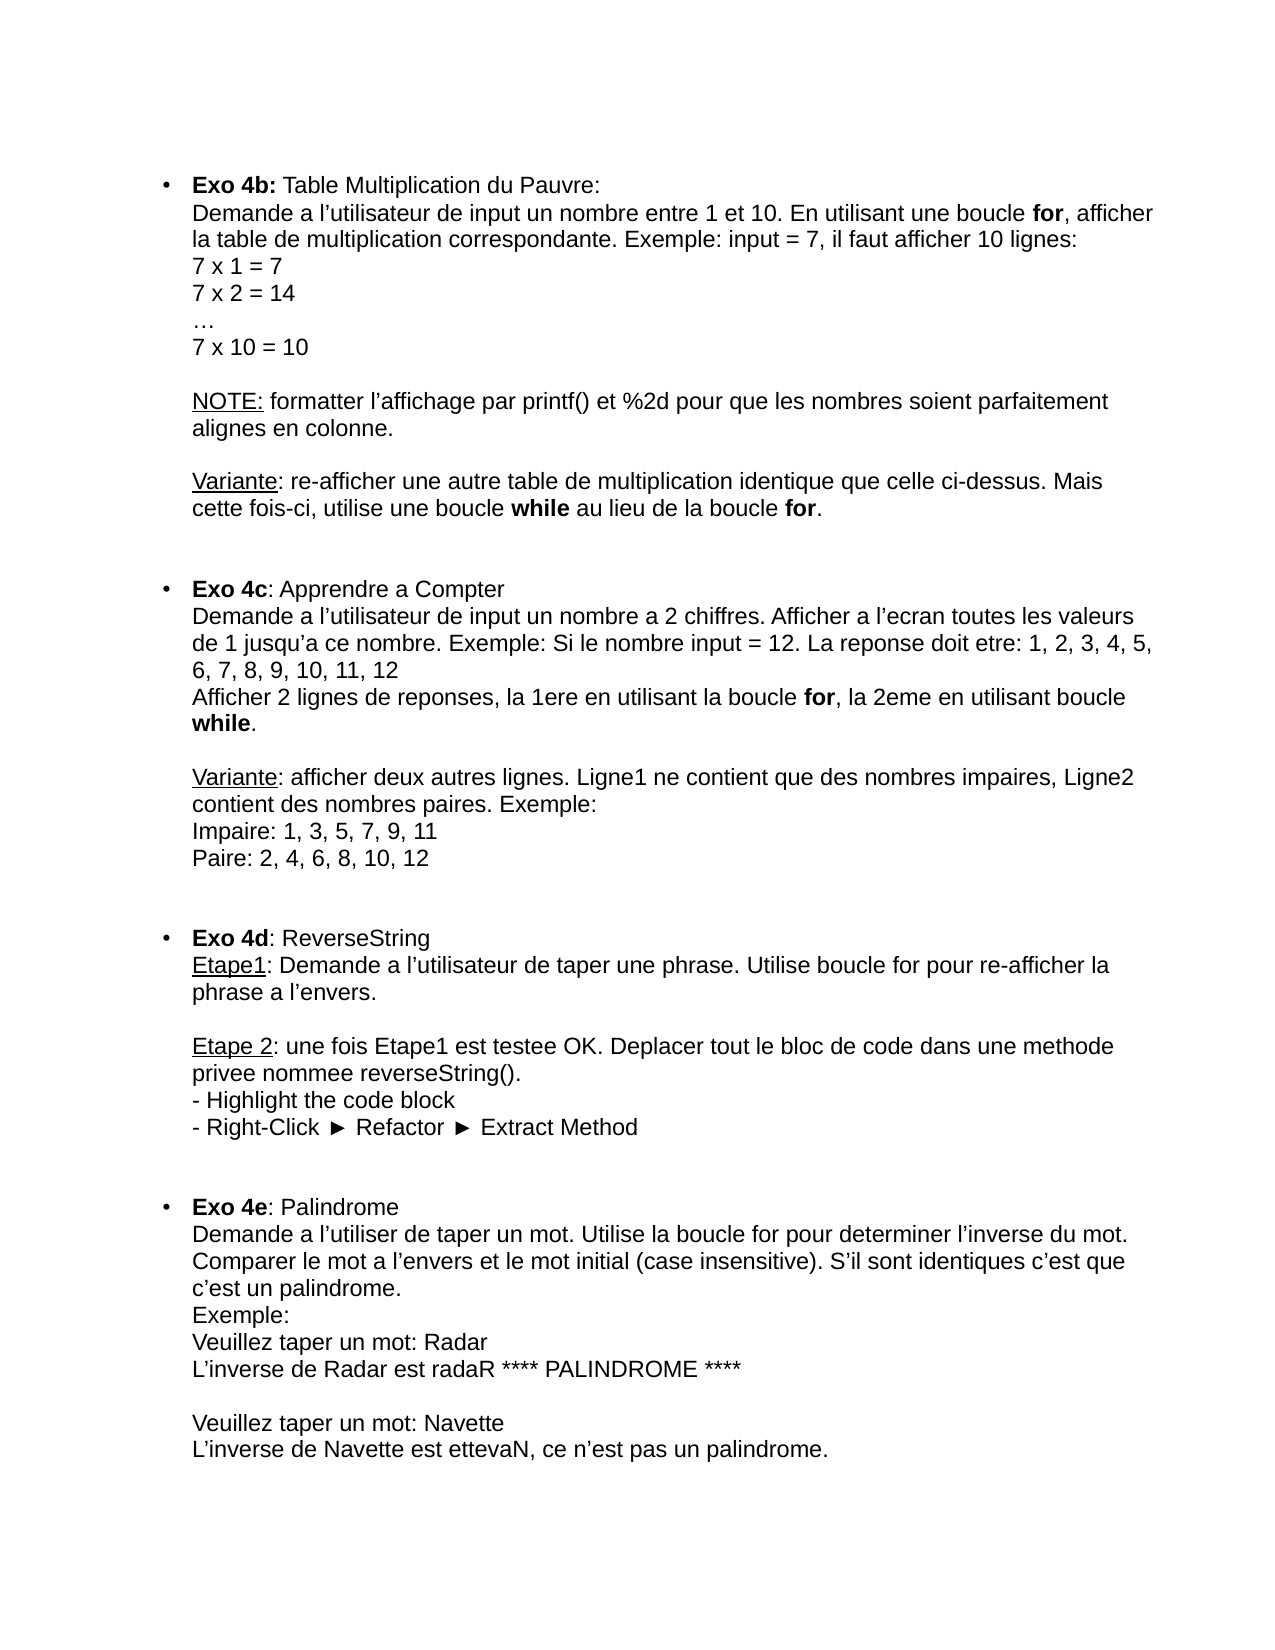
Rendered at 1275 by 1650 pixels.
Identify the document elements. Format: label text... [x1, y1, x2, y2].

list Exo 4b: Table Multiplication du Pauvre: Demande a l’utilisateur de input un nombre entre 1 et 10. En utilisant une boucle for, afficher la table de multiplication correspondante. Exemple: input = 7, il faut afficher 10 lignes: 7 x 1 = 7 7 x 2 = 14 … 7 x 10 = 10 NOTE: formatter l’affichage par printf() et %2d pour que les nombres soient parfaitement alignes en colonne. Variante: re-afficher une autre table de multiplication identique que celle ci-dessus. Mais cette fois-ci, utilise une boucle while au lieu de la boucle for. [162, 172, 1157, 548]
list Exo 4e: Palindrome Demande a l’utiliser de taper un mot. Utilise la boucle for pour determiner l’inverse du mot. Comparer le mot a l’envers et le mot initial (case insensitive). S’il sont identiques c’est que c’est un palindrome. Exemple: Veuillez taper un mot: Radar L’inverse de Radar est radaR **** PALINDROME **** Veuillez taper un mot: Navette L’inverse de Navette est ettevaN, ce n’est pas un palindrome. [162, 1194, 1157, 1516]
list Exo 4c: Apprendre a Compter Demande a l’utilisateur de input un nombre a 2 chiffres. Afficher a l’ecran toutes les valeurs de 1 jusqu’a ce nombre. Exemple: Si le nombre input = 12. La reponse doit etre: 1, 2, 3, 4, 5, 6, 7, 8, 9, 10, 11, 12 Afficher 2 lignes de reponses, la 1ere en utilisant la boucle for, la 2eme en utilisant boucle while. Variante: afficher deux autres lignes. Ligne1 ne contient que des nombres impaires, Ligne2 contient des nombres paires. Exemple: Impaire: 1, 3, 5, 7, 9, 11 Paire: 2, 4, 6, 8, 10, 12 [162, 575, 1157, 925]
list Exo 4d: ReverseString Etape1: Demande a l’utilisateur de taper une phrase. Utilise boucle for pour re-afficher la phrase a l’envers. Etape 2: une fois Etape1 est testee OK. Deplacer tout le bloc de code dans une methode privee nommee reverseString(). - Highlight the code block - Right-Click ► Refactor ► Extract Method [162, 925, 1157, 1194]
list [162, 118, 1157, 172]
